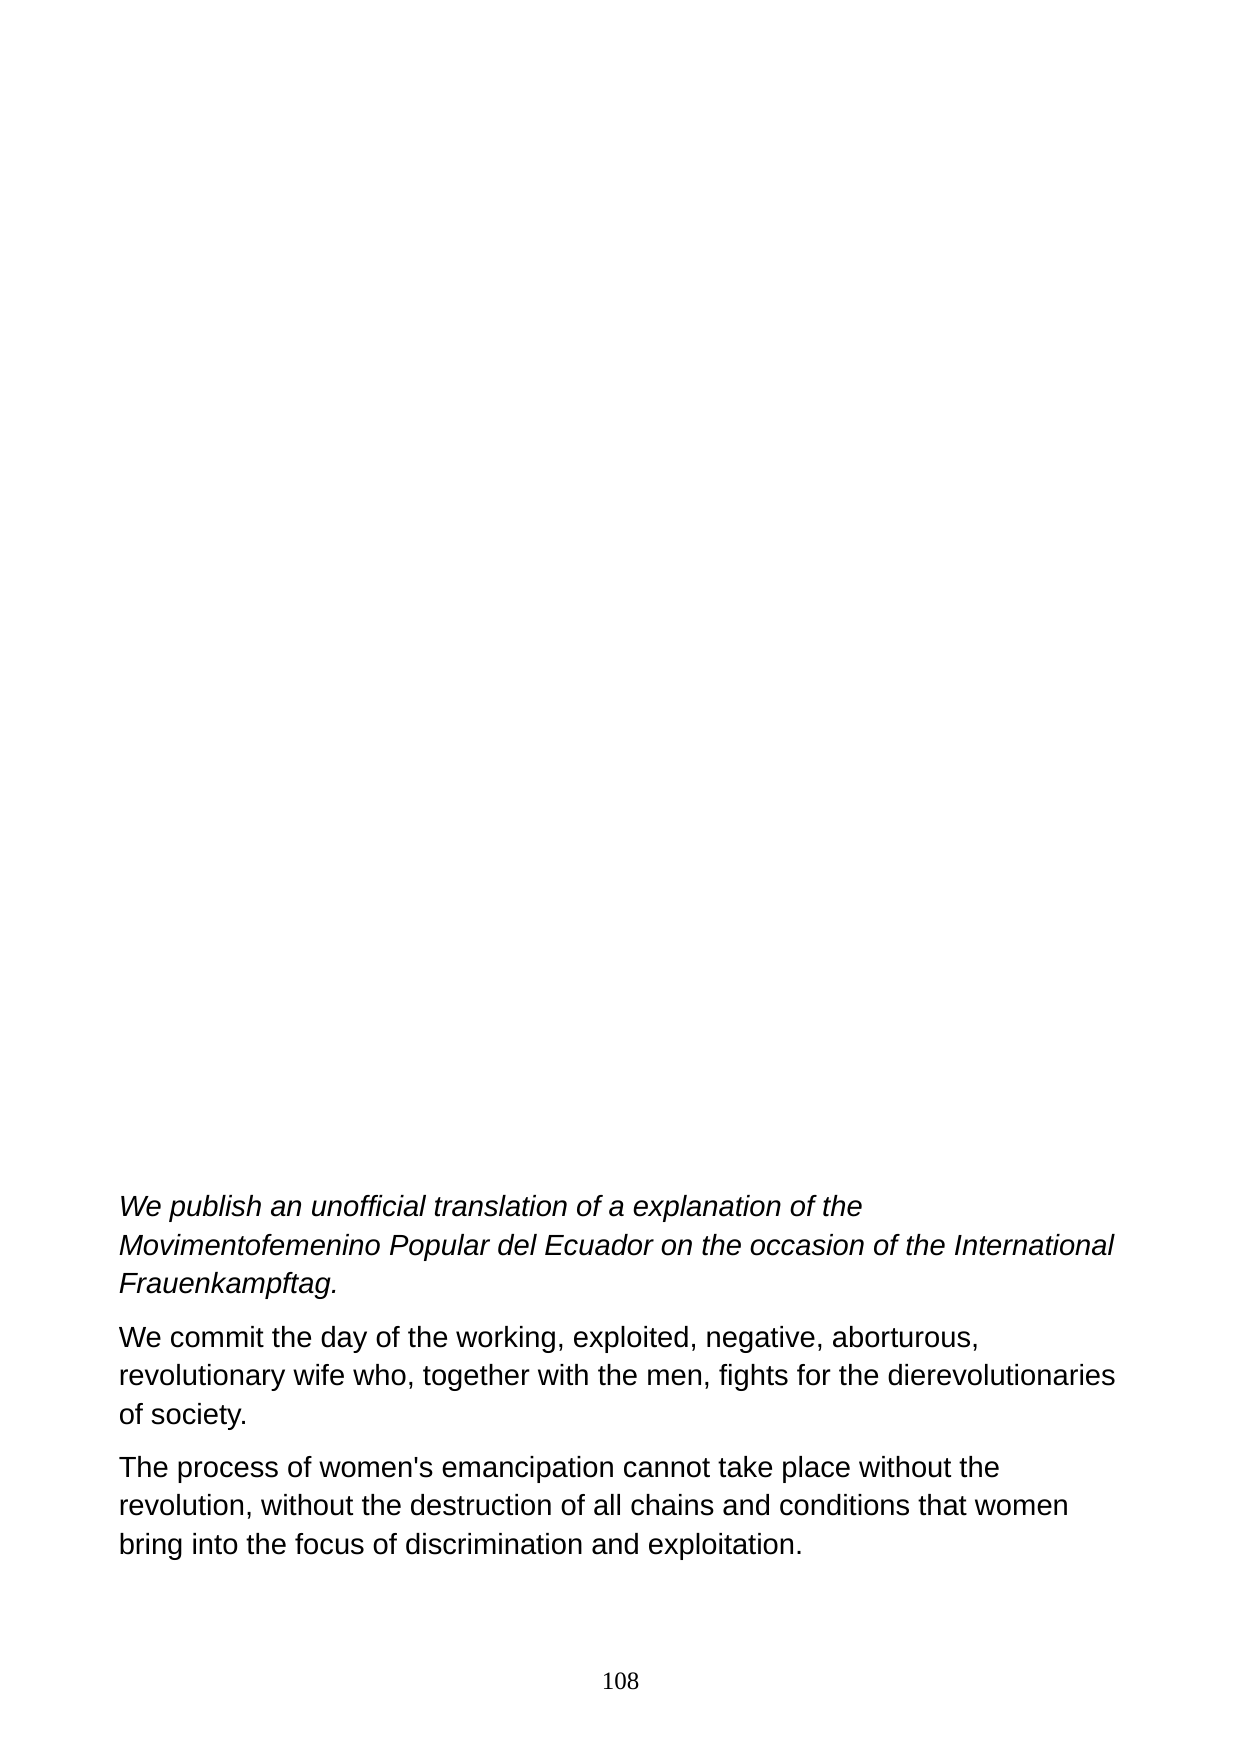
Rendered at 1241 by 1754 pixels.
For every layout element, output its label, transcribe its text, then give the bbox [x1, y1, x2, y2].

text We commit the day of the working, exploited, negative, aborturous, revolutionary wife who, together with the men, fights for the dierevolutionaries of society. [118, 1320, 1122, 1430]
text We publish an unofficial translation of a explanation of the Movimentofemenino Popular del Ecuador on the occasion of the International Frauenkampftag. [118, 118, 1122, 1300]
text The process of women's emancipation cannot take place without the revolution, without the destruction of all chains and conditions that women bring into the focus of discrimination and exploitation. [118, 1450, 1122, 1561]
